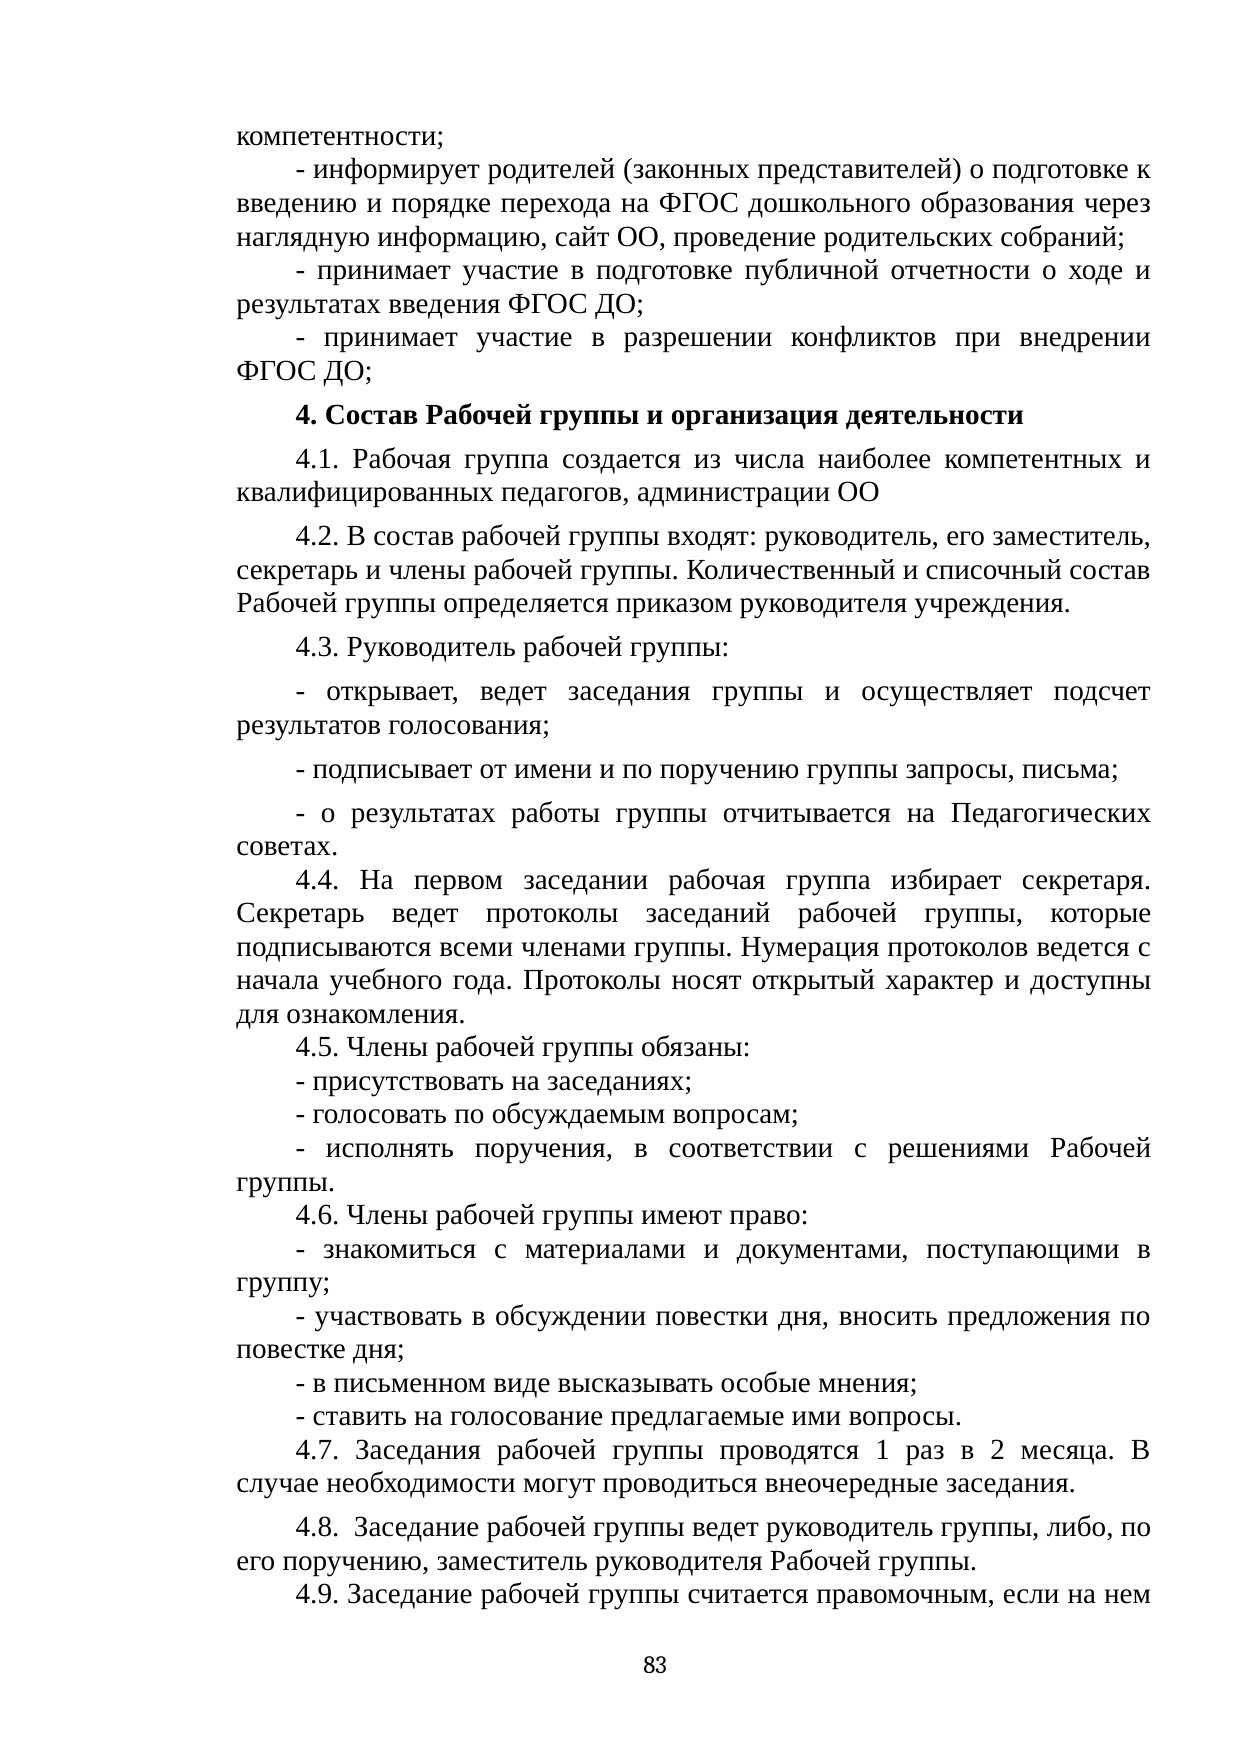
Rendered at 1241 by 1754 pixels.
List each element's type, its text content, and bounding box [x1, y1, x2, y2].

text 4.8. Заседание рабочей группы ведет руководитель группы, либо, по его поручению, заместитель руководителя Рабочей группы. [236, 1509, 1152, 1577]
text 4.3. Руководитель рабочей группы: [236, 629, 1152, 663]
text - присутствовать на заседаниях; [236, 1063, 1152, 1097]
text - исполнять поручения, в соответствии с решениями Рабочей группы. [236, 1130, 1152, 1197]
text - принимает участие в разрешении конфликтов при внедрении ФГОС ДО; [236, 319, 1152, 386]
text - о результатах работы группы отчитывается на Педагогических советах. [236, 795, 1152, 862]
text 4.1. Рабочая группа создается из числа наиболее компетентных и квалифицированных педагогов, администрации ОО [236, 441, 1152, 508]
text - информирует родителей (законных представителей) о подготовке к введению и порядке перехода на ФГОС дошкольного образования через наглядную информацию, сайт ОО, проведение родительских собраний; [236, 152, 1152, 252]
text 4.9. Заседание рабочей группы считается правомочным, если на нем [236, 1577, 1152, 1610]
text - в письменном виде высказывать особые мнения; [236, 1365, 1152, 1398]
text 4.5. Члены рабочей группы обязаны: [236, 1029, 1152, 1063]
text - ставить на голосование предлагаемые ими вопросы. [236, 1398, 1152, 1432]
text 4.4. На первом заседании рабочая группа избирает секретаря. Секретарь ведет протоколы заседаний рабочей группы, которые подписываются всеми членами группы. Нумерация протоколов ведется с начала учебного года. Протоколы носят открытый характер и доступны для ознакомления. [236, 862, 1152, 1029]
text компетентности; [236, 118, 1152, 152]
text - принимает участие в подготовке публичной отчетности о ходе и результатах введения ФГОС ДО; [236, 252, 1152, 319]
text 4.2. В состав рабочей группы входят: руководитель, его заместитель, секретарь и члены рабочей группы. Количественный и списочный состав Рабочей группы определяется приказом руководителя учреждения. [236, 518, 1152, 619]
text - знакомиться с материалами и документами, поступающими в группу; [236, 1231, 1152, 1298]
text 4. Состав Рабочей группы и организация деятельности [236, 397, 1152, 430]
text - голосовать по обсуждаемым вопросам; [236, 1097, 1152, 1130]
text 4.6. Члены рабочей группы имеют право: [236, 1197, 1152, 1231]
list 4.7. Заседания рабочей группы проводятся 1 раз в 2 месяца. В случае необходимости могут проводиться внеочередные заседания. [236, 1432, 1152, 1499]
text - открывает, ведет заседания группы и осуществляет подсчет результатов голосования; [236, 673, 1152, 740]
text - подписывает от имени и по поручению группы запросы, письма; [236, 751, 1152, 784]
text - участвовать в обсуждении повестки дня, вносить предложения по повестке дня; [236, 1298, 1152, 1365]
